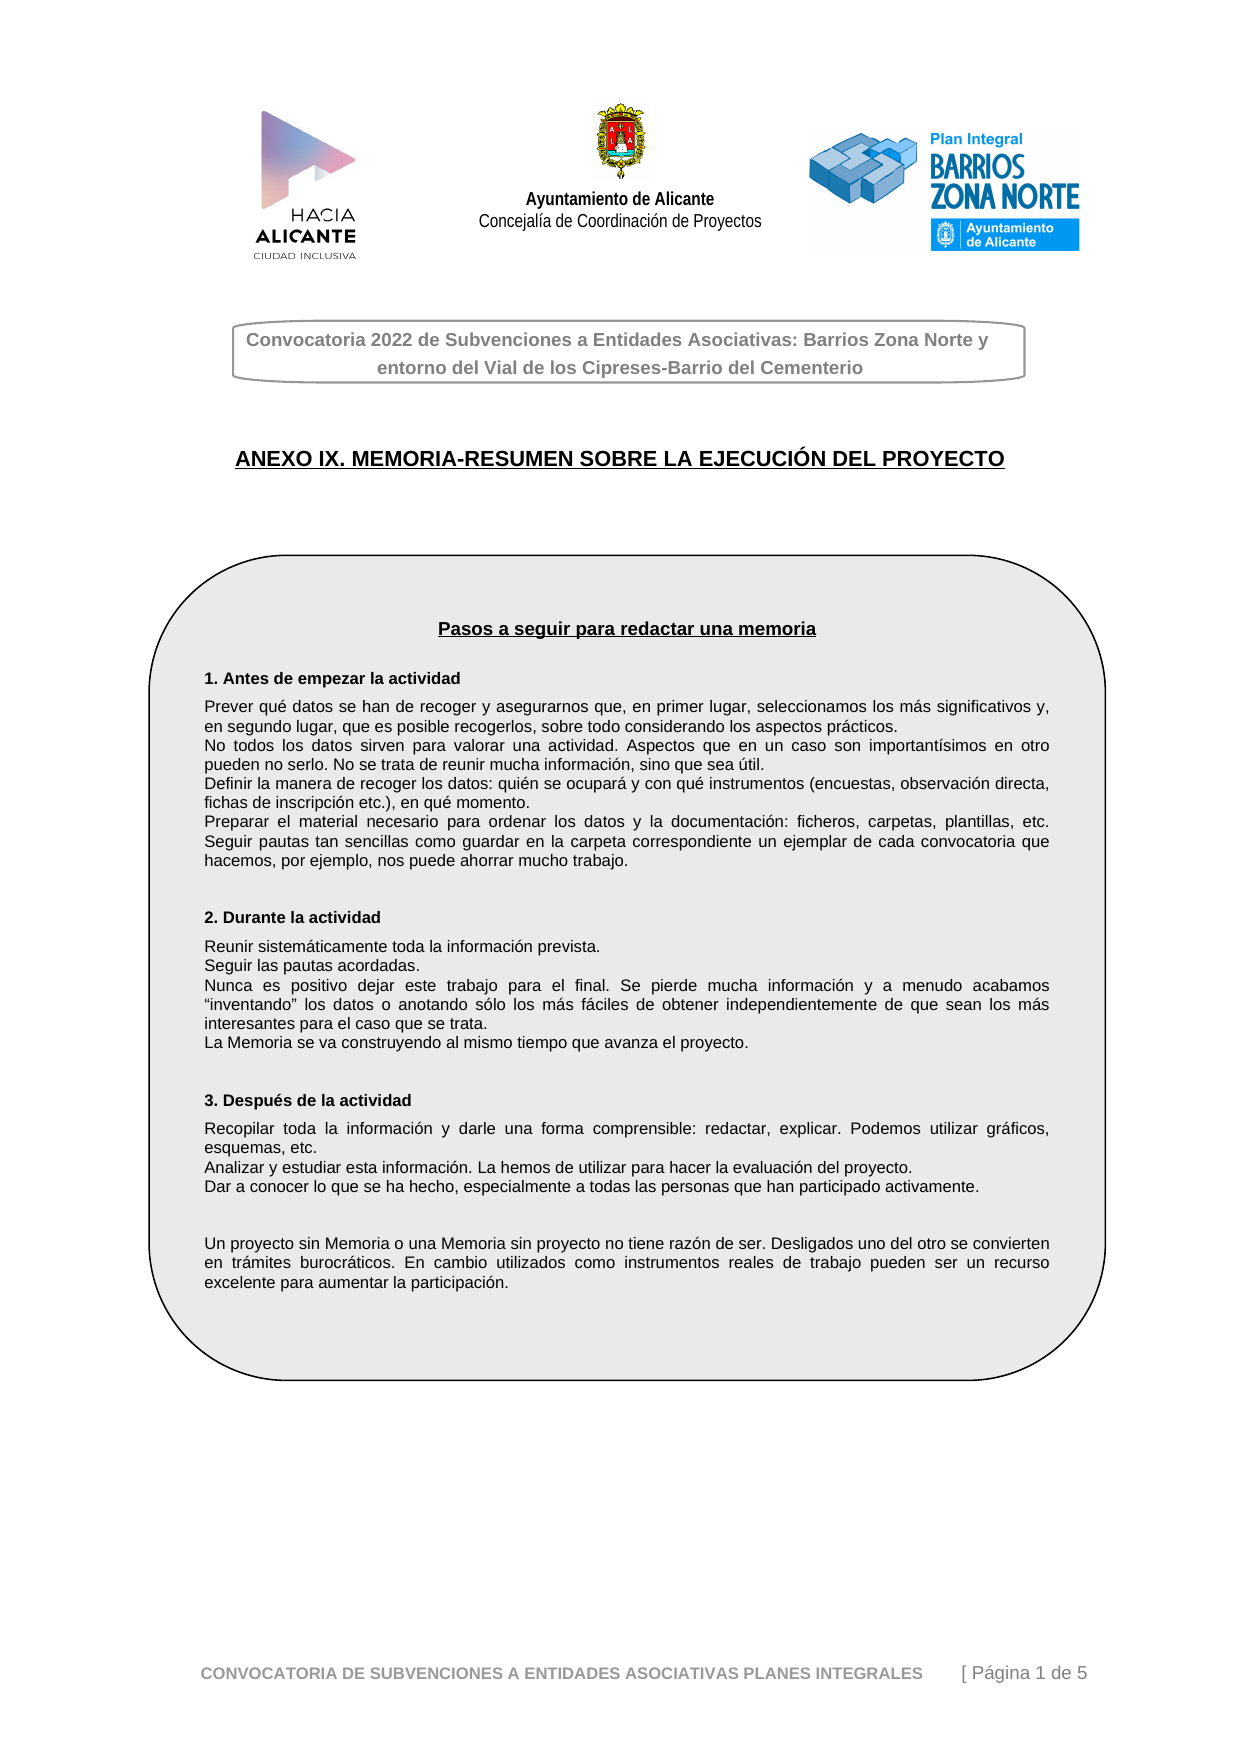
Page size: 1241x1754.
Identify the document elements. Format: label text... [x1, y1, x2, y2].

subtitle [148, 329, 232, 351]
picture [809, 133, 1080, 251]
subtitle ANEXO IX. MEMORIA-RESUMEN SOBRE LA EJECUCIÓN DEL PROYECTO [148, 446, 1092, 471]
subtitle entorno del Vial de los Cipreses-Barrio del Cementerio [235, 356, 1023, 378]
subtitle Convocatoria 2022 de Subvenciones a Entidades Asociativas: Barrios Zona Norte y [235, 329, 1023, 351]
picture [591, 101, 650, 181]
picture [1072, 187, 1080, 204]
subtitle [148, 356, 233, 378]
picture [248, 106, 362, 264]
subtitle [1025, 356, 1092, 378]
